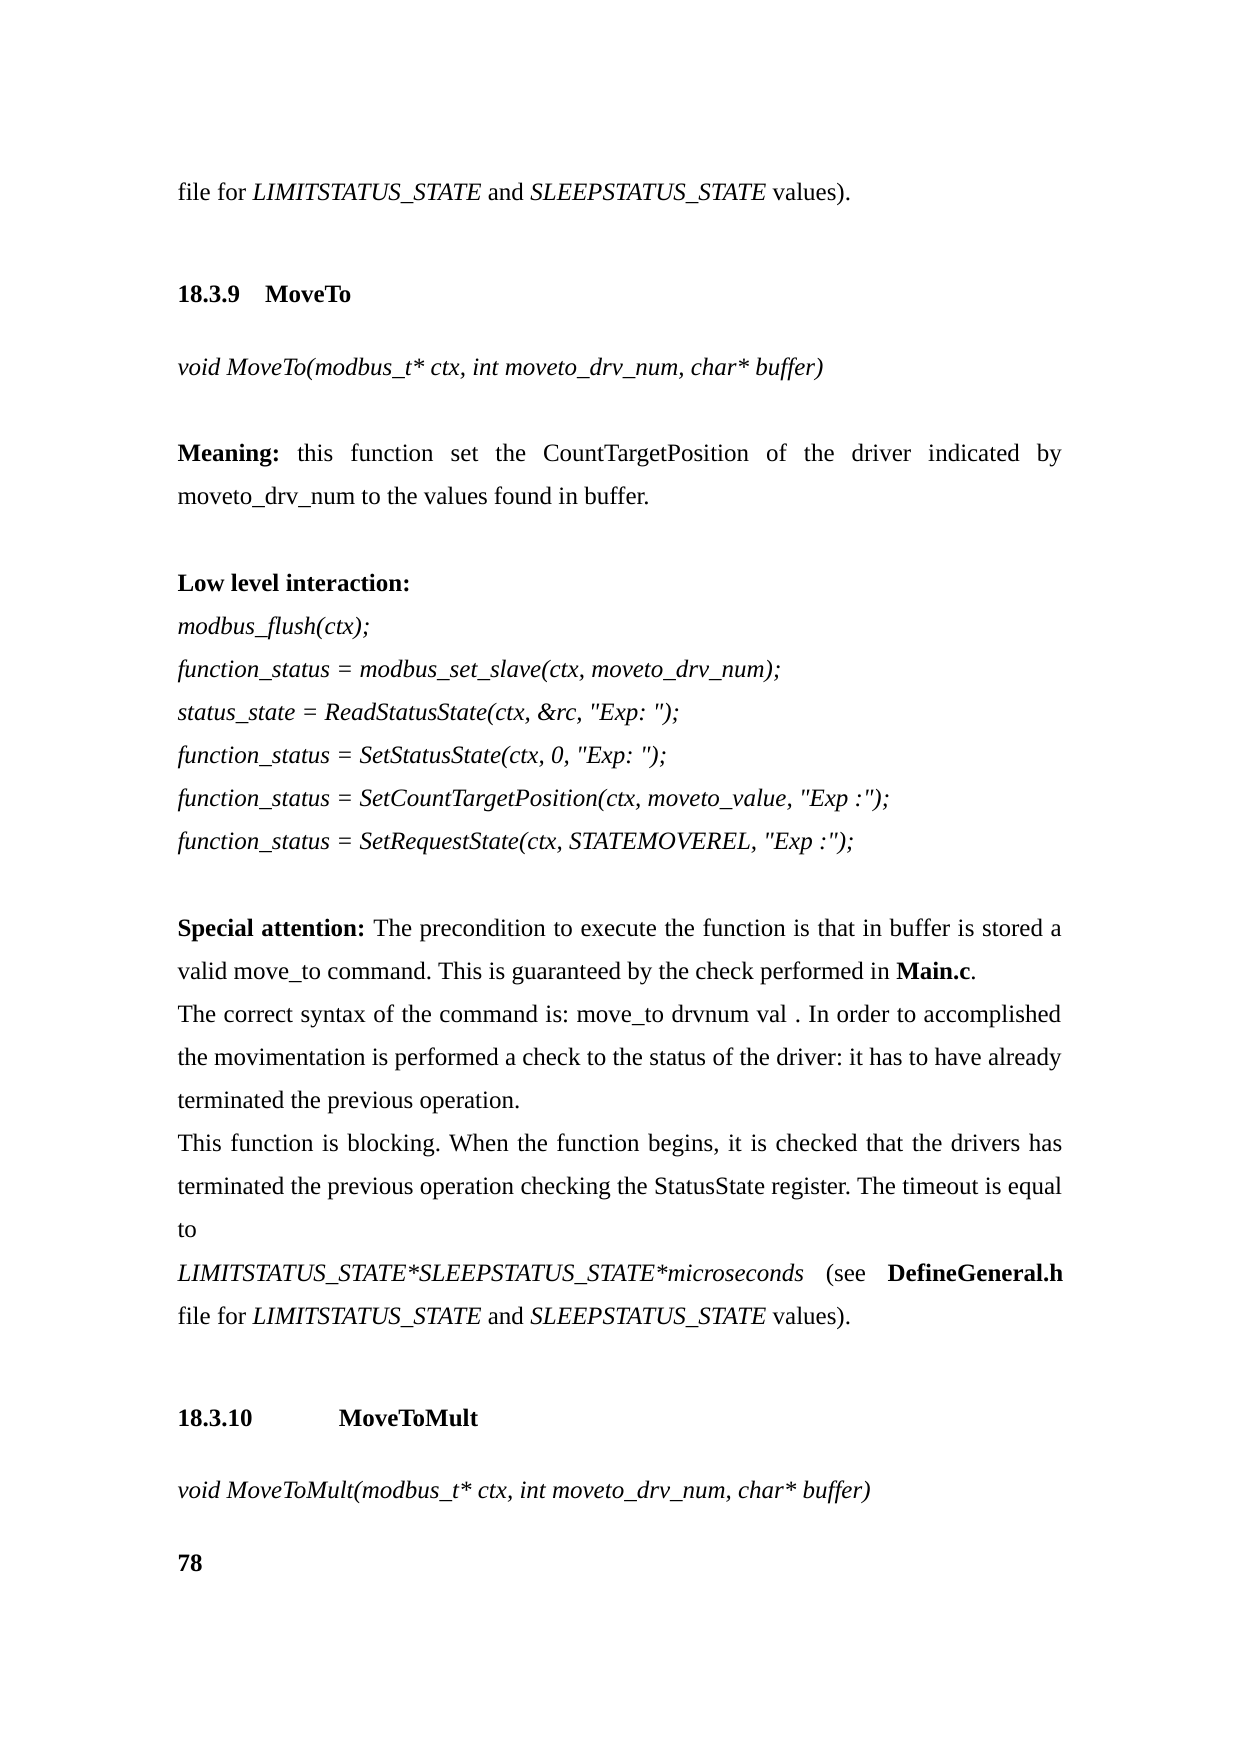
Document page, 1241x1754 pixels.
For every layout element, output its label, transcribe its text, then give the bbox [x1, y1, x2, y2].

text file for LIMITSTATUS_STATE and SLEEPSTATUS_STATE values). [177, 177, 1063, 206]
text Low level interaction: [177, 568, 1063, 596]
subtitle MoveTo [177, 279, 1063, 308]
text function_status = SetCountTargetPosition(ctx, moveto_value, "Exp :"); [177, 783, 1063, 812]
text This function is blocking. When the function begins, it is checked that the drivers has terminated the previous operation checking the StatusState register. The timeout is equal to [177, 1128, 1063, 1243]
text void MoveToMult(modbus_t* ctx, int moveto_drv_num, char* buffer) [177, 1476, 1063, 1504]
subtitle MoveToMult [177, 1403, 1063, 1432]
text void MoveTo(modbus_t* ctx, int moveto_drv_num, char* buffer) [177, 352, 1063, 381]
text function_status = modbus_set_slave(ctx, moveto_drv_num); [177, 654, 1063, 683]
text modbus_flush(ctx); [177, 611, 1063, 639]
text function_status = SetRequestState(ctx, STATEMOVEREL, "Exp :"); [177, 826, 1063, 855]
text The correct syntax of the command is: move_to drvnum val . In order to accomplished the movimentation is performed a check to the status of the driver: it has to have already terminated the previous operation. [177, 999, 1063, 1114]
text status_state = ReadStatusState(ctx, &rc, "Exp: "); [177, 697, 1063, 726]
text Meaning: this function set the CountTargetPosition of the driver indicated by moveto_drv_num to the values found in buffer. [177, 438, 1063, 510]
text function_status = SetStatusState(ctx, 0, "Exp: "); [177, 740, 1063, 769]
text LIMITSTATUS_STATE*SLEEPSTATUS_STATE*microseconds (see DefineGeneral.h file for LIMITSTATUS_STATE and SLEEPSTATUS_STATE values). [177, 1258, 1063, 1329]
text Special attention: The precondition to execute the function is that in buffer is stored a valid move_to command. This is guaranteed by the check performed in Main.c. [177, 913, 1063, 984]
